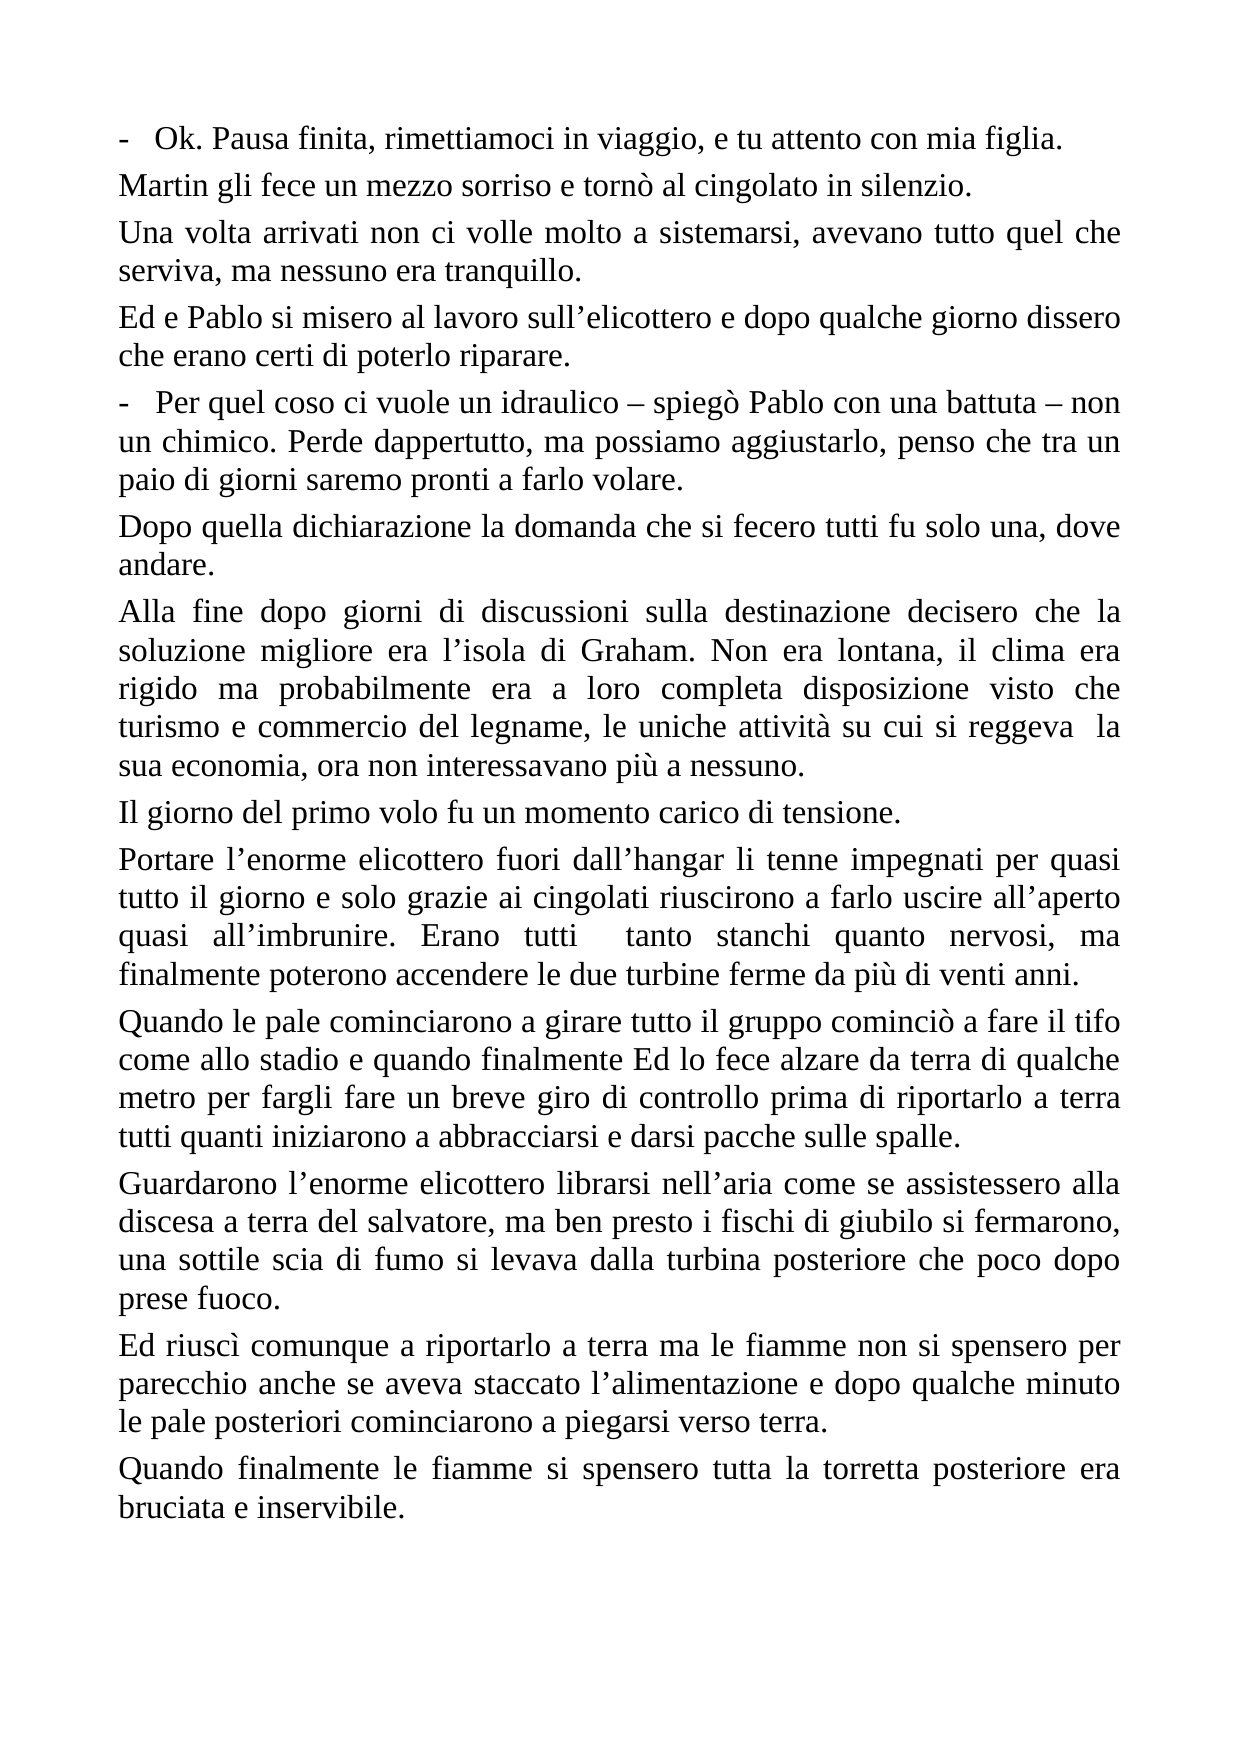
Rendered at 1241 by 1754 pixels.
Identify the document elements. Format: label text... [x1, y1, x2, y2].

text Ed e Pablo si misero al lavoro sull’elicottero e dopo qualche giorno dissero che erano certi di poterlo riparare. [118, 297, 1122, 374]
text Martin gli fece un mezzo sorriso e tornò al cingolato in silenzio. [118, 165, 1122, 203]
text Una volta arrivati non ci volle molto a sistemarsi, avevano tutto quel che serviva, ma nessuno era tranquillo. [118, 212, 1122, 289]
text - Ok. Pausa finita, rimettiamoci in viaggio, e tu attento con mia figlia. [118, 118, 1122, 156]
text Portare l’enorme elicottero fuori dall’hangar li tenne impegnati per quasi tutto il giorno e solo grazie ai cingolati riuscirono a farlo uscire all’aperto quasi all’imbrunire. Erano tutti tanto stanchi quanto nervosi, ma finalmente poterono accendere le due turbine ferme da più di venti anni. [118, 839, 1122, 992]
text Ed riuscì comunque a riportarlo a terra ma le fiamme non si spensero per parecchio anche se aveva staccato l’alimentazione e dopo qualche minuto le pale posteriori cominciarono a piegarsi verso terra. [118, 1325, 1122, 1440]
text - Per quel coso ci vuole un idraulico – spiegò Pablo con una battuta – non un chimico. Perde dappertutto, ma possiamo aggiustarlo, penso che tra un paio di giorni saremo pronti a farlo volare. [118, 383, 1122, 498]
text Dopo quella dichiarazione la domanda che si fecero tutti fu solo una, dove andare. [118, 506, 1122, 583]
text Il giorno del primo volo fu un momento carico di tensione. [118, 792, 1122, 830]
text Quando le pale cominciarono a girare tutto il gruppo cominciò a fare il tifo come allo stadio e quando finalmente Ed lo fece alzare da terra di qualche metro per fargli fare un breve giro di controllo prima di riportarlo a terra tutti quanti iniziarono a abbracciarsi e darsi pacche sulle spalle. [118, 1001, 1122, 1154]
text Quando finalmente le fiamme si spensero tutta la torretta posteriore era bruciata e inservibile. [118, 1448, 1122, 1525]
text Guardarono l’enorme elicottero librarsi nell’aria come se assistessero alla discesa a terra del salvatore, ma ben presto i fischi di giubilo si fermarono, una sottile scia di fumo si levava dalla turbina posteriore che poco dopo prese fuoco. [118, 1163, 1122, 1316]
text Alla fine dopo giorni di discussioni sulla destinazione decisero che la soluzione migliore era l’isola di Graham. Non era lontana, il clima era rigido ma probabilmente era a loro completa disposizione visto che turismo e commercio del legname, le uniche attività su cui si reggeva la sua economia, ora non interessavano più a nessuno. [118, 592, 1122, 783]
